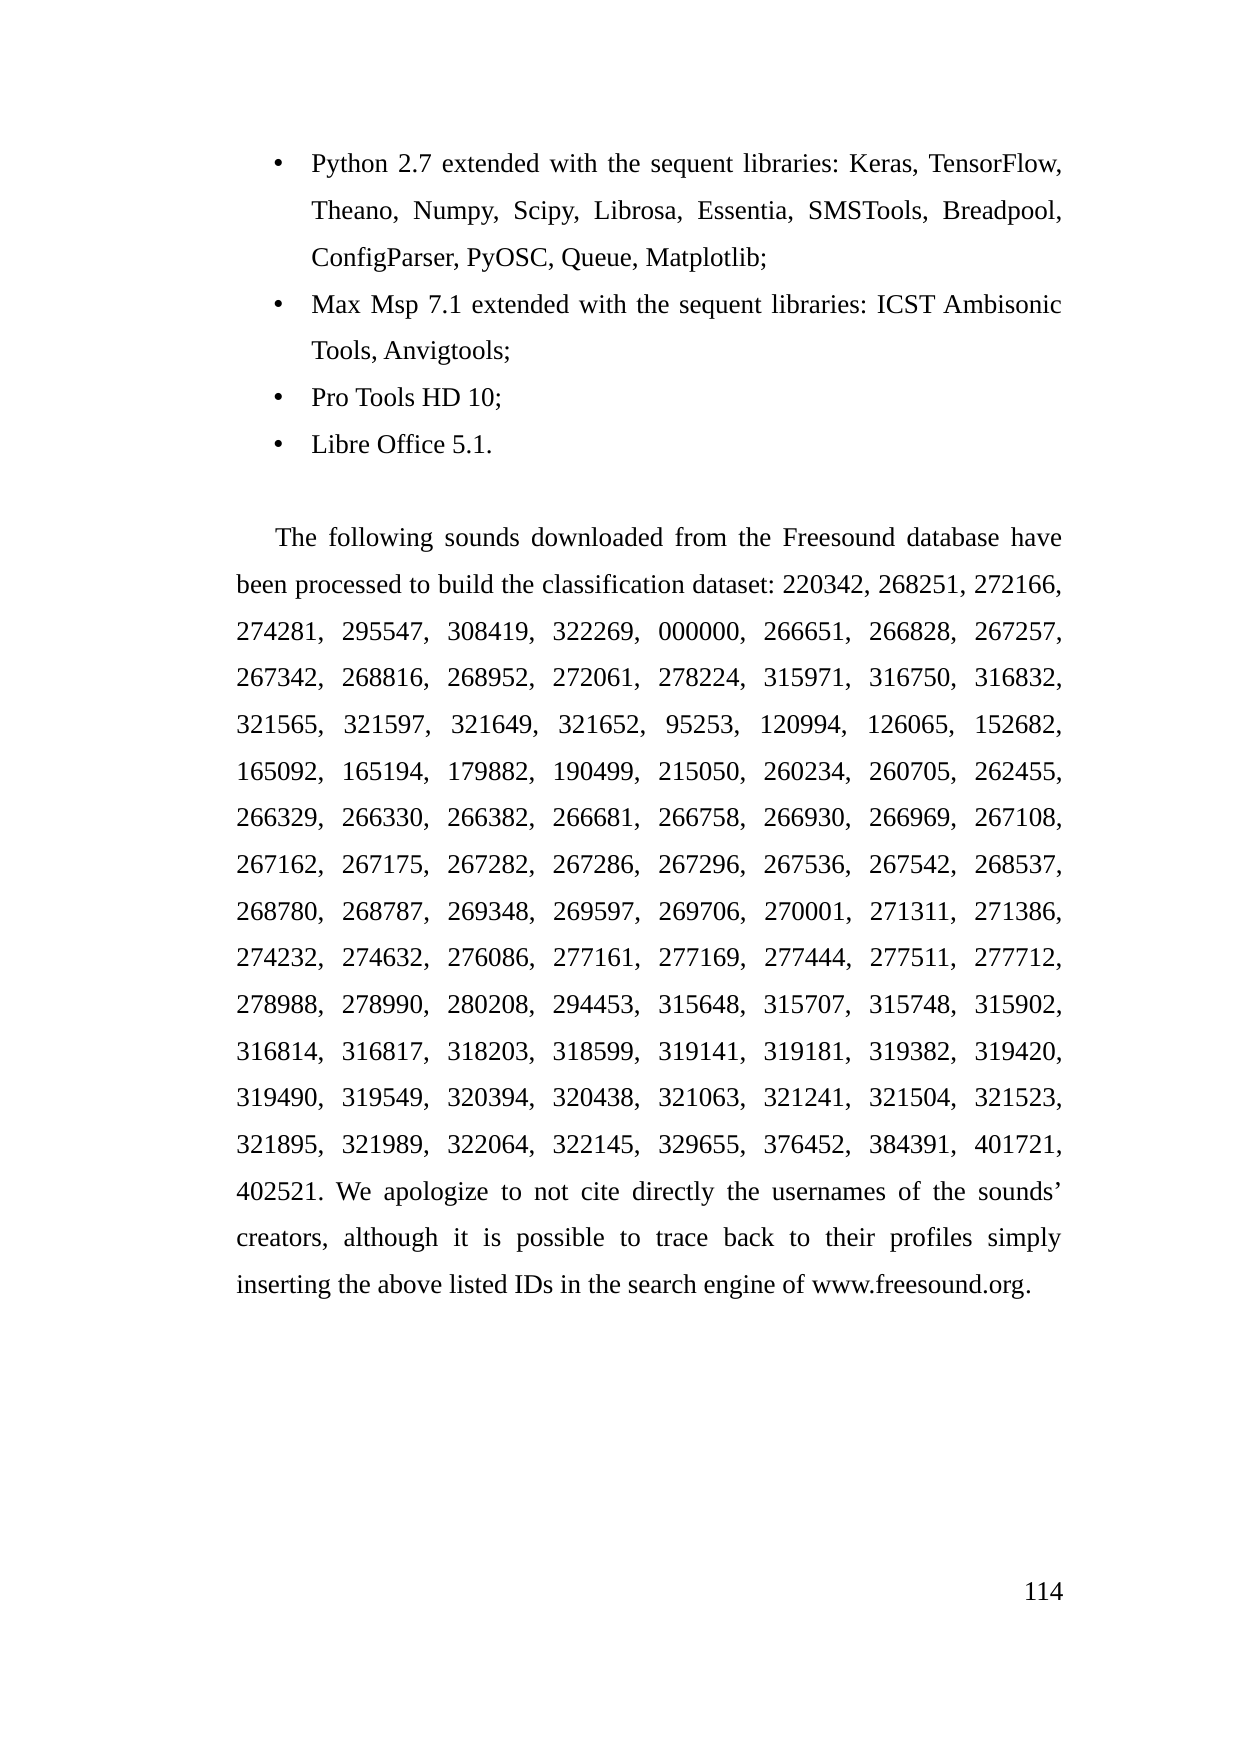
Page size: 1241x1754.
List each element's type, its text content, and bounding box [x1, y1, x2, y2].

list Libre Office 5.1. [274, 428, 1063, 459]
list Max Msp 7.1 extended with the sequent libraries: ICST Ambisonic Tools, Anvigtools; [274, 288, 1063, 366]
list Python 2.7 extended with the sequent libraries: Keras, TensorFlow, Theano, Numpy, Scipy, Librosa, Essentia, SMSTools, Breadpool, ConfigParser, PyOSC, Queue, Matplotlib; [274, 148, 1063, 272]
text The following sounds downloaded from the Freesound database have been processed to build the classification dataset: 220342, 268251, 272166, 274281, 295547, 308419, 322269, 000000, 266651, 266828, 267257, 267342, 268816, 268952, 272061, 278224, 315971, 316750, 316832, 321565, 321597, 321649, 321652, 95253, 120994, 126065, 152682, 165092, 165194, 179882, 190499, 215050, 260234, 260705, 262455, 266329, 266330, 266382, 266681, 266758, 266930, 266969, 267108, 267162, 267175, 267282, 267286, 267296, 267536, 267542, 268537, 268780, 268787, 269348, 269597, 269706, 270001, 271311, 271386, 274232, 274632, 276086, 277161, 277169, 277444, 277511, 277712, 278988, 278990, 280208, 294453, 315648, 315707, 315748, 315902, 316814, 316817, 318203, 318599, 319141, 319181, 319382, 319420, 319490, 319549, 320394, 320438, 321063, 321241, 321504, 321523, 321895, 321989, 322064, 322145, 329655, 376452, 384391, 401721, 402521. We apologize to not cite directly the usernames of the sounds’ creators, although it is possible to trace back to their profiles simply inserting the above listed IDs in the search engine of www.freesound.org. [236, 522, 1063, 1299]
list Pro Tools HD 10; [274, 381, 1063, 412]
